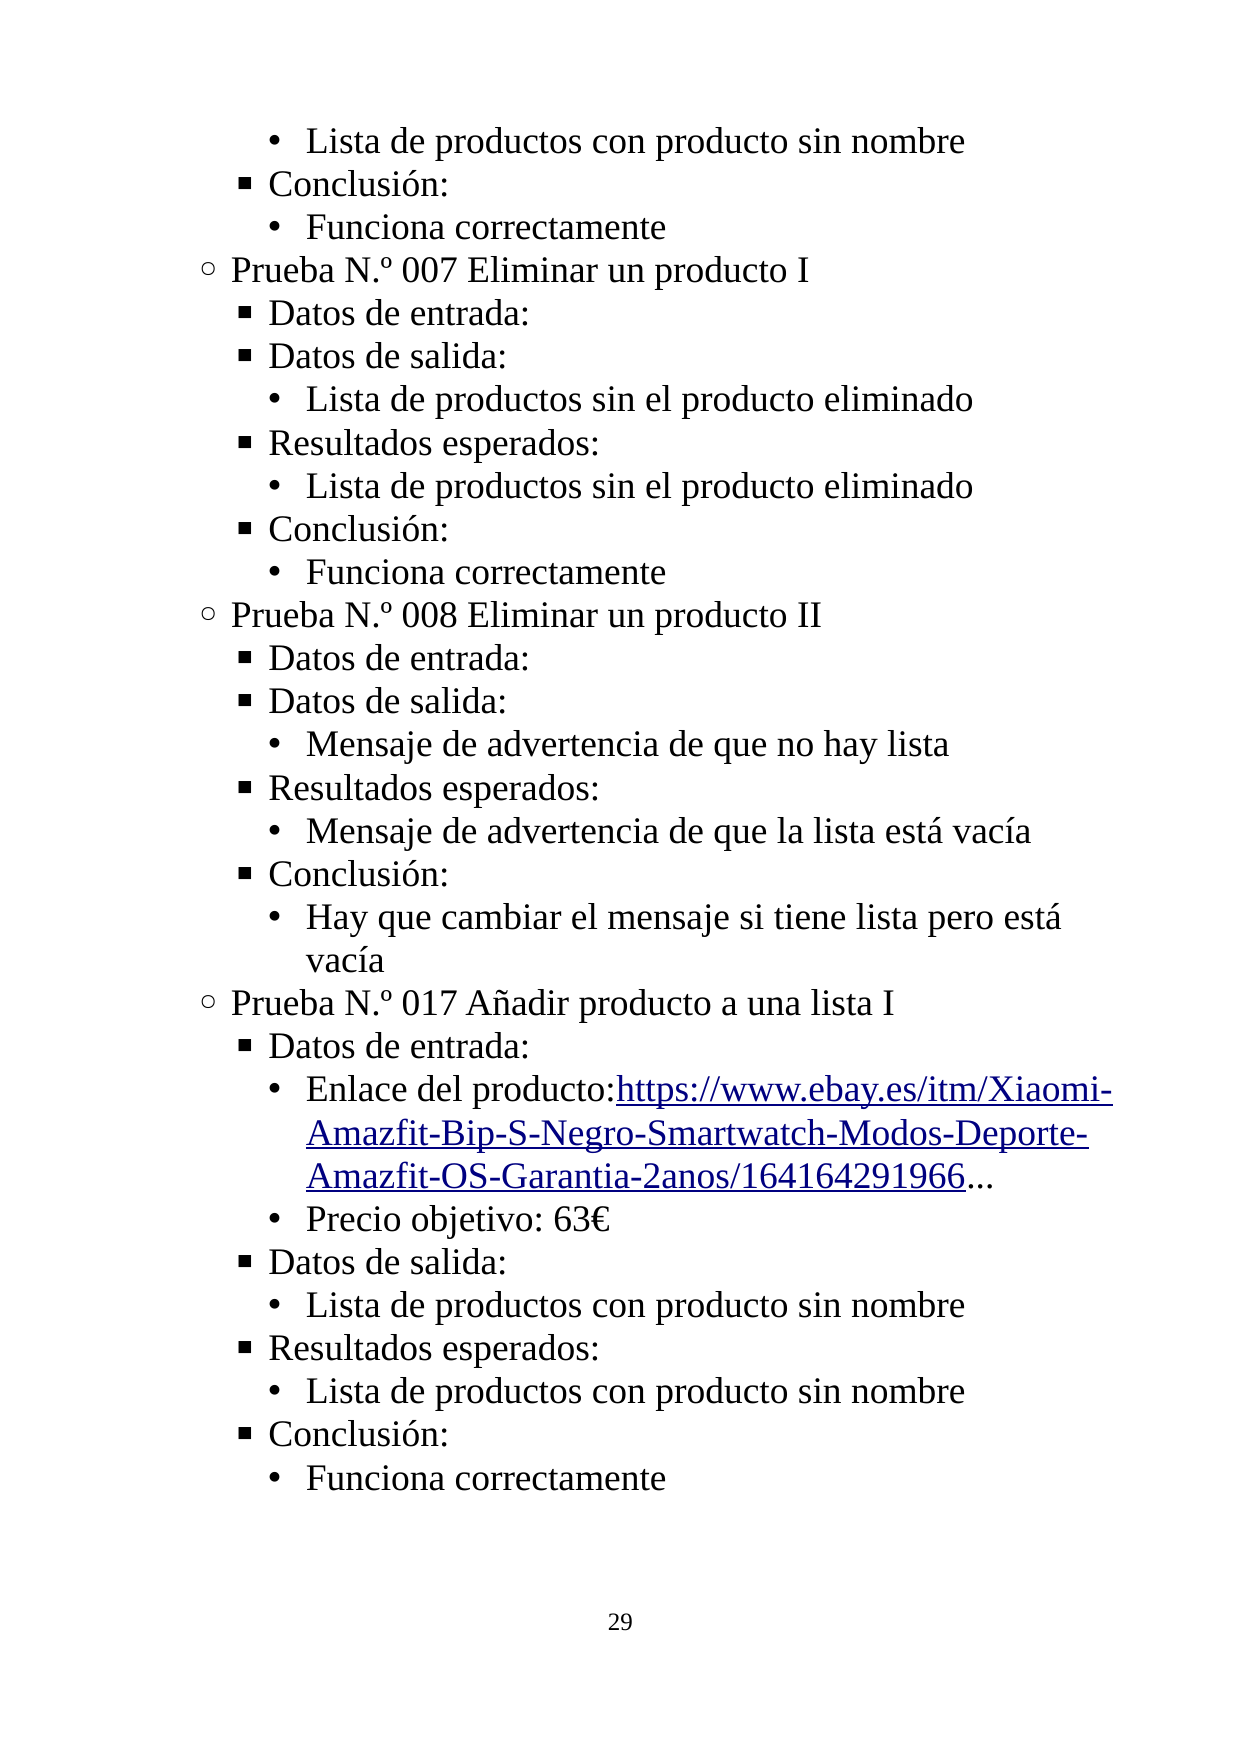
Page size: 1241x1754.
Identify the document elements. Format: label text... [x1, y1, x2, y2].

list Funciona correctamente [268, 1455, 1122, 1498]
list Mensaje de advertencia de que la lista está vacía [268, 808, 1122, 851]
list Precio objetivo: 63€ [268, 1196, 1122, 1239]
list Lista de productos sin el producto eliminado [268, 463, 1122, 506]
list Hay que cambiar el mensaje si tiene lista pero está vacía [268, 894, 1122, 981]
list Conclusión: [231, 1412, 1122, 1455]
list Mensaje de advertencia de que no hay lista [268, 722, 1122, 765]
list Resultados esperados: [231, 420, 1122, 463]
list Funciona correctamente [268, 549, 1122, 592]
list Datos de entrada: [231, 1024, 1122, 1067]
list Prueba N.º 008 Eliminar un producto II [193, 592, 1122, 636]
list Datos de salida: [231, 679, 1122, 722]
list Conclusión: [231, 506, 1122, 549]
list Conclusión: [231, 851, 1122, 894]
list Lista de productos con producto sin nombre [268, 1282, 1122, 1326]
list Resultados esperados: [231, 765, 1122, 808]
list Datos de salida: [231, 334, 1122, 377]
list Prueba N.º 017 Añadir producto a una lista I [193, 981, 1122, 1024]
list Lista de productos con producto sin nombre [268, 1369, 1122, 1412]
list Enlace del producto:https://www.ebay.es/itm/Xiaomi-Amazfit-Bip-S-Negro-Smartwatch-Modos-Deporte-Amazfit-OS-Garantia-2anos/164164291966... [268, 1067, 1122, 1196]
list Funciona correctamente [268, 204, 1122, 247]
list Datos de entrada: [231, 636, 1122, 679]
list Resultados esperados: [231, 1326, 1122, 1369]
list Lista de productos con producto sin nombre [268, 118, 1122, 161]
list Datos de salida: [231, 1239, 1122, 1282]
list Prueba N.º 007 Eliminar un producto I [193, 247, 1122, 291]
list Lista de productos sin el producto eliminado [268, 377, 1122, 420]
list Datos de entrada: [231, 291, 1122, 334]
list Conclusión: [231, 161, 1122, 204]
